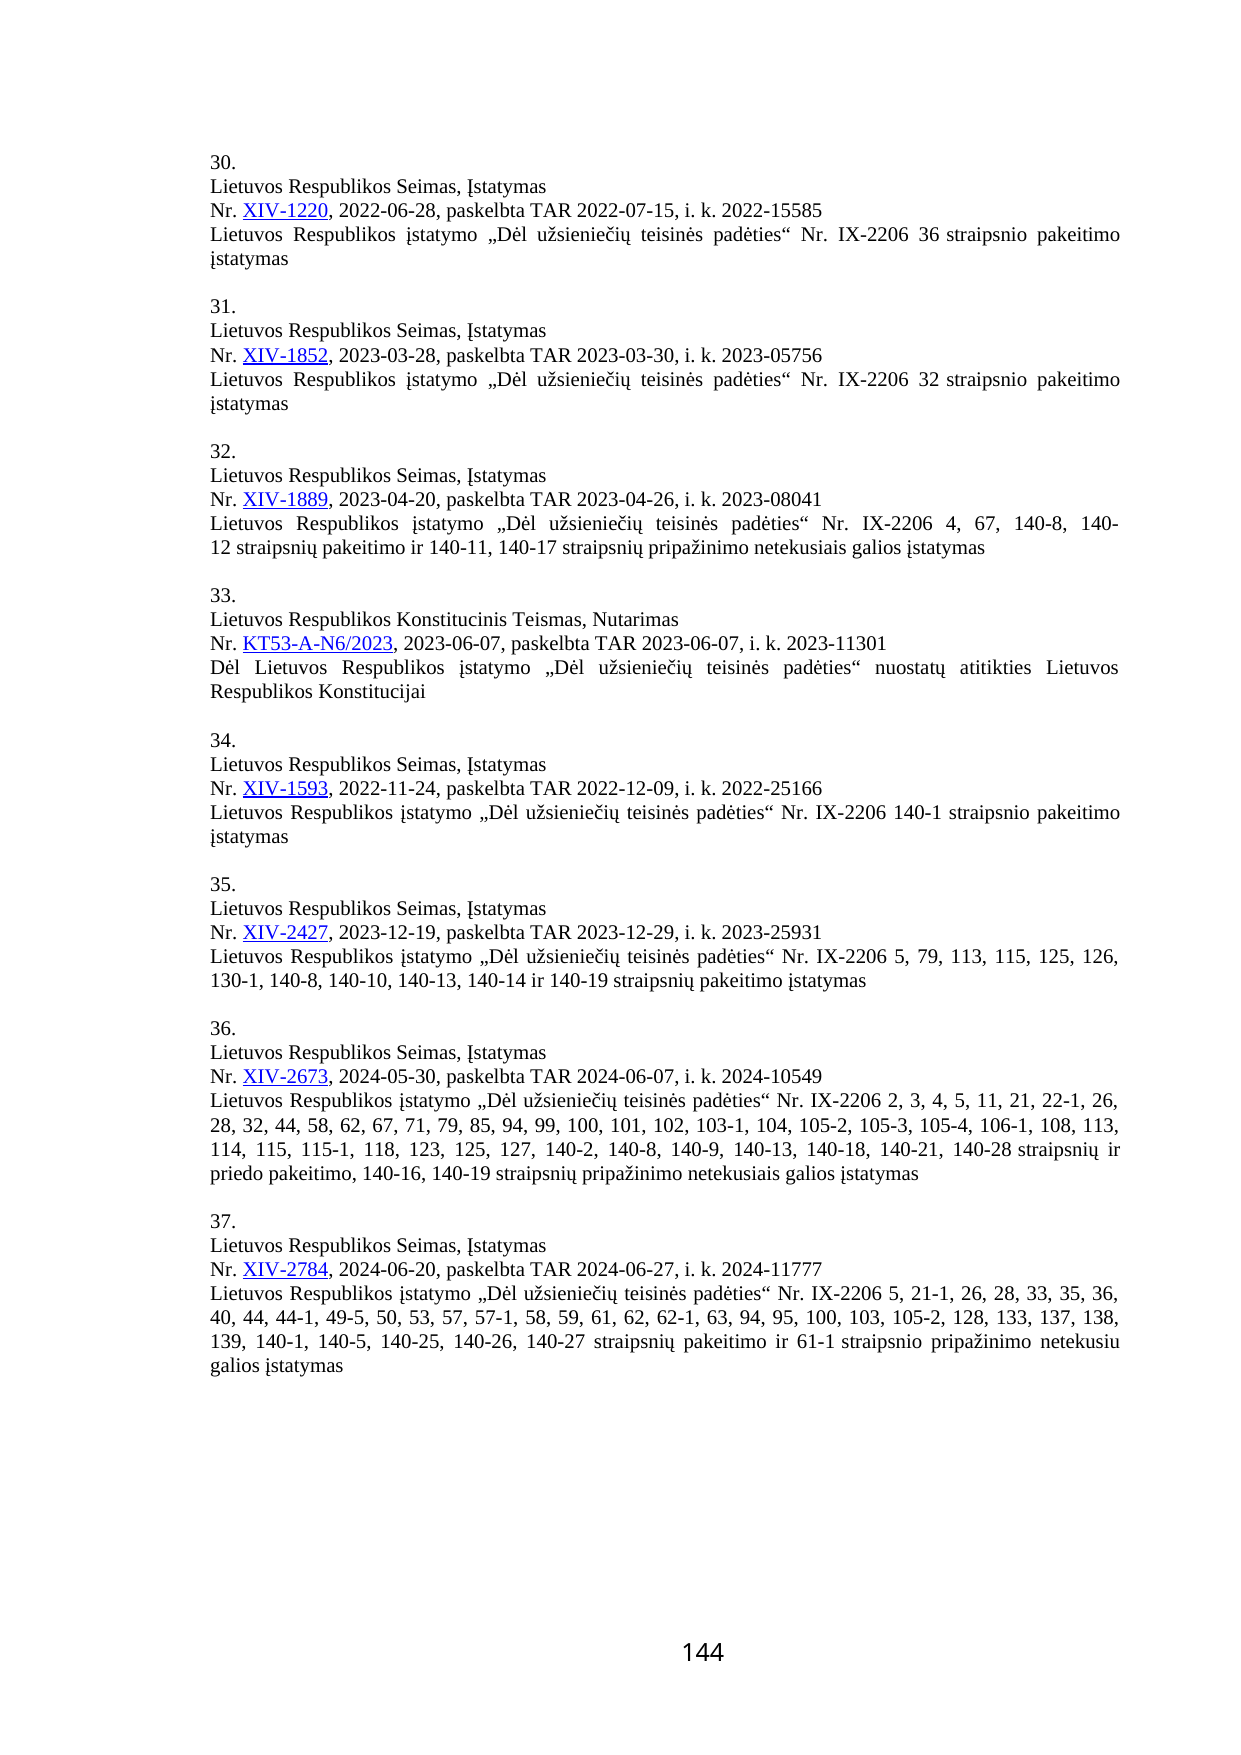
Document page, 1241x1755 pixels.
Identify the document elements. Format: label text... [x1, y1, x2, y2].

text Lietuvos Respublikos įstatymo „Dėl užsieniečių teisinės padėties“ Nr. IX-2206 140-1 straipsnio pakeitimo įstatymas [210, 800, 1120, 848]
text 36. [210, 1016, 1120, 1040]
text Lietuvos Respublikos Seimas, Įstatymas [210, 463, 1120, 487]
text 35. [210, 872, 1120, 896]
text 34. [210, 727, 1120, 752]
text Dėl Lietuvos Respublikos įstatymo „Dėl užsieniečių teisinės padėties“ nuostatų atitikties Lietuvos Respublikos Konstitucijai [210, 655, 1120, 703]
text 31. [210, 294, 1120, 318]
text Lietuvos Respublikos Seimas, Įstatymas [210, 1040, 1120, 1064]
text Lietuvos Respublikos Seimas, Įstatymas [210, 896, 1120, 920]
text Lietuvos Respublikos Seimas, Įstatymas [210, 174, 1120, 198]
text Nr. XIV-1889, 2023-04-20, paskelbta TAR 2023-04-26, i. k. 2023-08041 [210, 487, 1120, 511]
text Lietuvos Respublikos Seimas, Įstatymas [210, 752, 1120, 776]
text Lietuvos Respublikos įstatymo „Dėl užsieniečių teisinės padėties“ Nr. IX-2206 2, 3, 4, 5, 11, 21, 22-1, 26, 28, 32, 44, 58, 62, 67, 71, 79, 85, 94, 99, 100, 101, 102, 103-1, 104, 105-2, 105-3, 105-4, 106-1, 108, 113, 114, 115, 115-1, 118, 123, 125, 127, 140-2, 140-8, 140-9, 140-13, 140-18, 140-21, 140-28 straipsnių ir priedo pakeitimo, 140-16, 140-19 straipsnių pripažinimo netekusiais galios įstatymas [210, 1088, 1120, 1185]
text Nr. XIV-1220, 2022-06-28, paskelbta TAR 2022-07-15, i. k. 2022-15585 [210, 198, 1120, 222]
text 30. [210, 150, 1120, 174]
text Lietuvos Respublikos įstatymo „Dėl užsieniečių teisinės padėties“ Nr. IX-2206 36 straipsnio pakeitimo įstatymas [210, 222, 1120, 270]
text Nr. XIV-1852, 2023-03-28, paskelbta TAR 2023-03-30, i. k. 2023-05756 [210, 342, 1120, 367]
text 33. [210, 583, 1120, 607]
text Nr. XIV-2427, 2023-12-19, paskelbta TAR 2023-12-29, i. k. 2023-25931 [210, 920, 1120, 944]
text 32. [210, 439, 1120, 463]
text Nr. XIV-2784, 2024-06-20, paskelbta TAR 2024-06-27, i. k. 2024-11777 [210, 1257, 1120, 1281]
text 37. [210, 1209, 1120, 1233]
text Lietuvos Respublikos įstatymo „Dėl užsieniečių teisinės padėties“ Nr. IX-2206 4, 67, 140-8, 140-12 straipsnių pakeitimo ir 140-11, 140-17 straipsnių pripažinimo netekusiais galios įstatymas [210, 511, 1120, 559]
text Lietuvos Respublikos Konstitucinis Teismas, Nutarimas [210, 607, 1120, 631]
text Lietuvos Respublikos įstatymo „Dėl užsieniečių teisinės padėties“ Nr. IX-2206 5, 79, 113, 115, 125, 126, 130-1, 140-8, 140-10, 140-13, 140-14 ir 140-19 straipsnių pakeitimo įstatymas [210, 944, 1120, 992]
text Lietuvos Respublikos įstatymo „Dėl užsieniečių teisinės padėties“ Nr. IX-2206 32 straipsnio pakeitimo įstatymas [210, 367, 1120, 415]
text Nr. XIV-1593, 2022-11-24, paskelbta TAR 2022-12-09, i. k. 2022-25166 [210, 776, 1120, 800]
text Nr. KT53-A-N6/2023, 2023-06-07, paskelbta TAR 2023-06-07, i. k. 2023-11301 [210, 631, 1120, 655]
text Nr. XIV-2673, 2024-05-30, paskelbta TAR 2024-06-07, i. k. 2024-10549 [210, 1064, 1120, 1088]
text Lietuvos Respublikos įstatymo „Dėl užsieniečių teisinės padėties“ Nr. IX-2206 5, 21-1, 26, 28, 33, 35, 36, 40, 44, 44-1, 49-5, 50, 53, 57, 57-1, 58, 59, 61, 62, 62-1, 63, 94, 95, 100, 103, 105-2, 128, 133, 137, 138, 139, 140-1, 140-5, 140-25, 140-26, 140-27 straipsnių pakeitimo ir 61-1 straipsnio pripažinimo netekusiu galios įstatymas [210, 1281, 1120, 1377]
text Lietuvos Respublikos Seimas, Įstatymas [210, 1233, 1120, 1257]
text Lietuvos Respublikos Seimas, Įstatymas [210, 318, 1120, 342]
